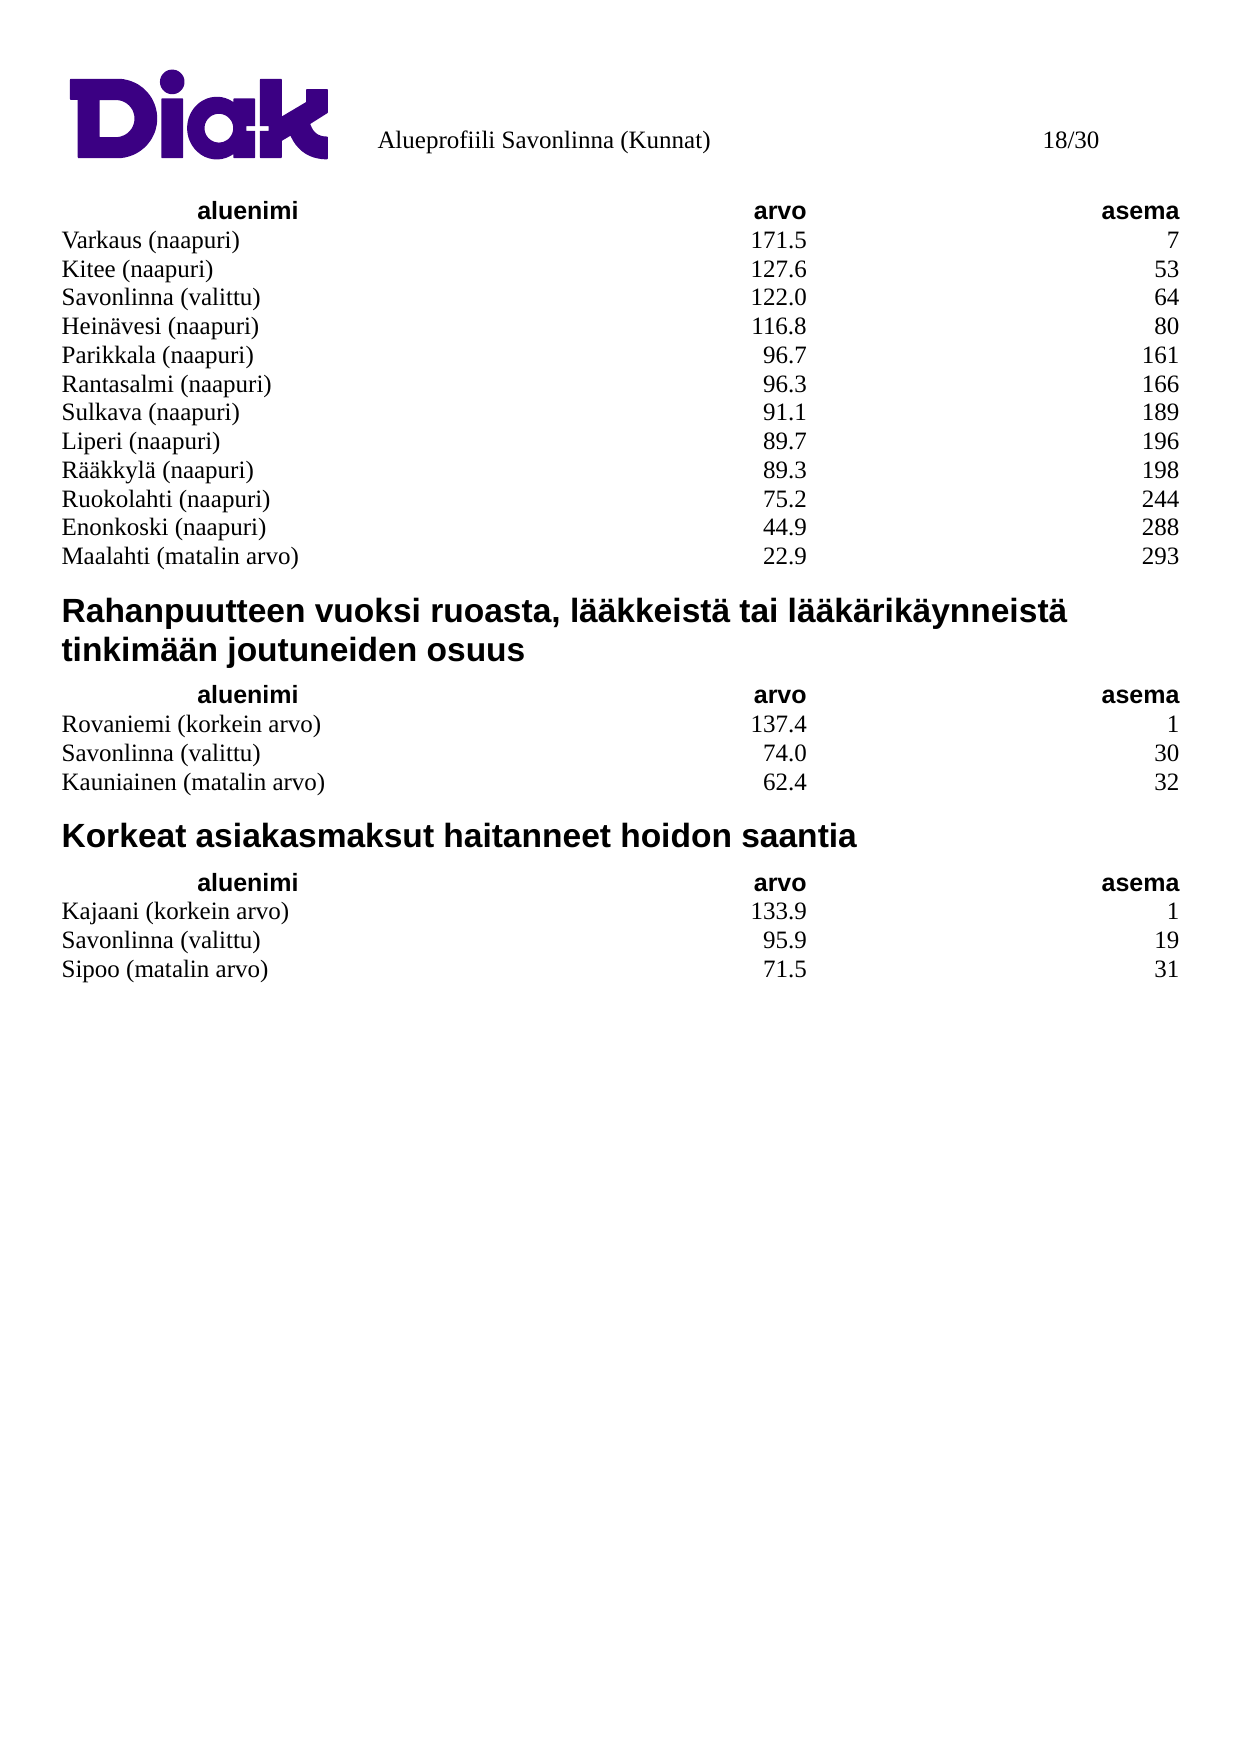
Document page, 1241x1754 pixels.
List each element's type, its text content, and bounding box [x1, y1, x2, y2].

table_cell Savonlinna (valittu) [61, 283, 434, 311]
table_cell 31 [806, 954, 1179, 982]
table_cell 62.4 [434, 767, 806, 796]
table_cell 127.6 [434, 254, 806, 282]
table_header aluenimi [61, 868, 434, 896]
table_cell 161 [806, 340, 1179, 369]
table_cell Kitee (naapuri) [61, 254, 434, 282]
table_cell 166 [806, 369, 1179, 397]
table_cell Sipoo (matalin arvo) [61, 954, 434, 982]
table_header arvo [434, 196, 806, 225]
table_cell Rantasalmi (naapuri) [61, 369, 434, 397]
table_cell 1 [806, 896, 1179, 925]
table_cell Rovaniemi (korkein arvo) [61, 709, 434, 738]
table_cell 32 [806, 767, 1179, 796]
subtitle Rahanpuutteen vuoksi ruoasta, lääkkeistä tai lääkärikäynneistä tinkimään joutuneiden osuus [61, 591, 1179, 668]
table_cell 7 [806, 225, 1179, 254]
table_cell 171.5 [434, 225, 806, 254]
table_cell 75.2 [434, 484, 806, 512]
table_cell Enonkoski (naapuri) [61, 513, 434, 541]
table_header aluenimi [61, 196, 434, 225]
table_cell Savonlinna (valittu) [61, 738, 434, 767]
subtitle Korkeat asiakasmaksut haitanneet hoidon saantia [61, 816, 1179, 855]
table_cell 74.0 [434, 738, 806, 767]
table_cell 198 [806, 455, 1179, 484]
table_cell 196 [806, 426, 1179, 455]
table_cell 122.0 [434, 283, 806, 311]
table_header asema [806, 868, 1179, 896]
table_cell 293 [806, 541, 1179, 570]
table_cell 96.3 [434, 369, 806, 397]
table_cell 116.8 [434, 311, 806, 340]
table_cell Liperi (naapuri) [61, 426, 434, 455]
table_cell 288 [806, 513, 1179, 541]
table_cell 244 [806, 484, 1179, 512]
table_cell 89.7 [434, 426, 806, 455]
table_cell 19 [806, 925, 1179, 954]
table_cell Varkaus (naapuri) [61, 225, 434, 254]
table_cell Maalahti (matalin arvo) [61, 541, 434, 570]
table_cell Savonlinna (valittu) [61, 925, 434, 954]
table_cell 137.4 [434, 709, 806, 738]
table_cell 96.7 [434, 340, 806, 369]
table_header asema [806, 681, 1179, 709]
table_cell Rääkkylä (naapuri) [61, 455, 434, 484]
table_cell 189 [806, 398, 1179, 426]
table_cell 89.3 [434, 455, 806, 484]
table_cell 80 [806, 311, 1179, 340]
table_header arvo [434, 868, 806, 896]
table_cell 64 [806, 283, 1179, 311]
table_cell 91.1 [434, 398, 806, 426]
table_cell 95.9 [434, 925, 806, 954]
table_cell Heinävesi (naapuri) [61, 311, 434, 340]
table_cell 30 [806, 738, 1179, 767]
table_header asema [806, 196, 1179, 225]
table_header aluenimi [61, 681, 434, 709]
table_cell Kajaani (korkein arvo) [61, 896, 434, 925]
table_cell 71.5 [434, 954, 806, 982]
table_cell Sulkava (naapuri) [61, 398, 434, 426]
table_cell 133.9 [434, 896, 806, 925]
table_cell Parikkala (naapuri) [61, 340, 434, 369]
table_cell 44.9 [434, 513, 806, 541]
table_cell Ruokolahti (naapuri) [61, 484, 434, 512]
table_cell 53 [806, 254, 1179, 282]
table_header arvo [434, 681, 806, 709]
table_cell 22.9 [434, 541, 806, 570]
table_cell Kauniainen (matalin arvo) [61, 767, 434, 796]
table_cell 1 [806, 709, 1179, 738]
